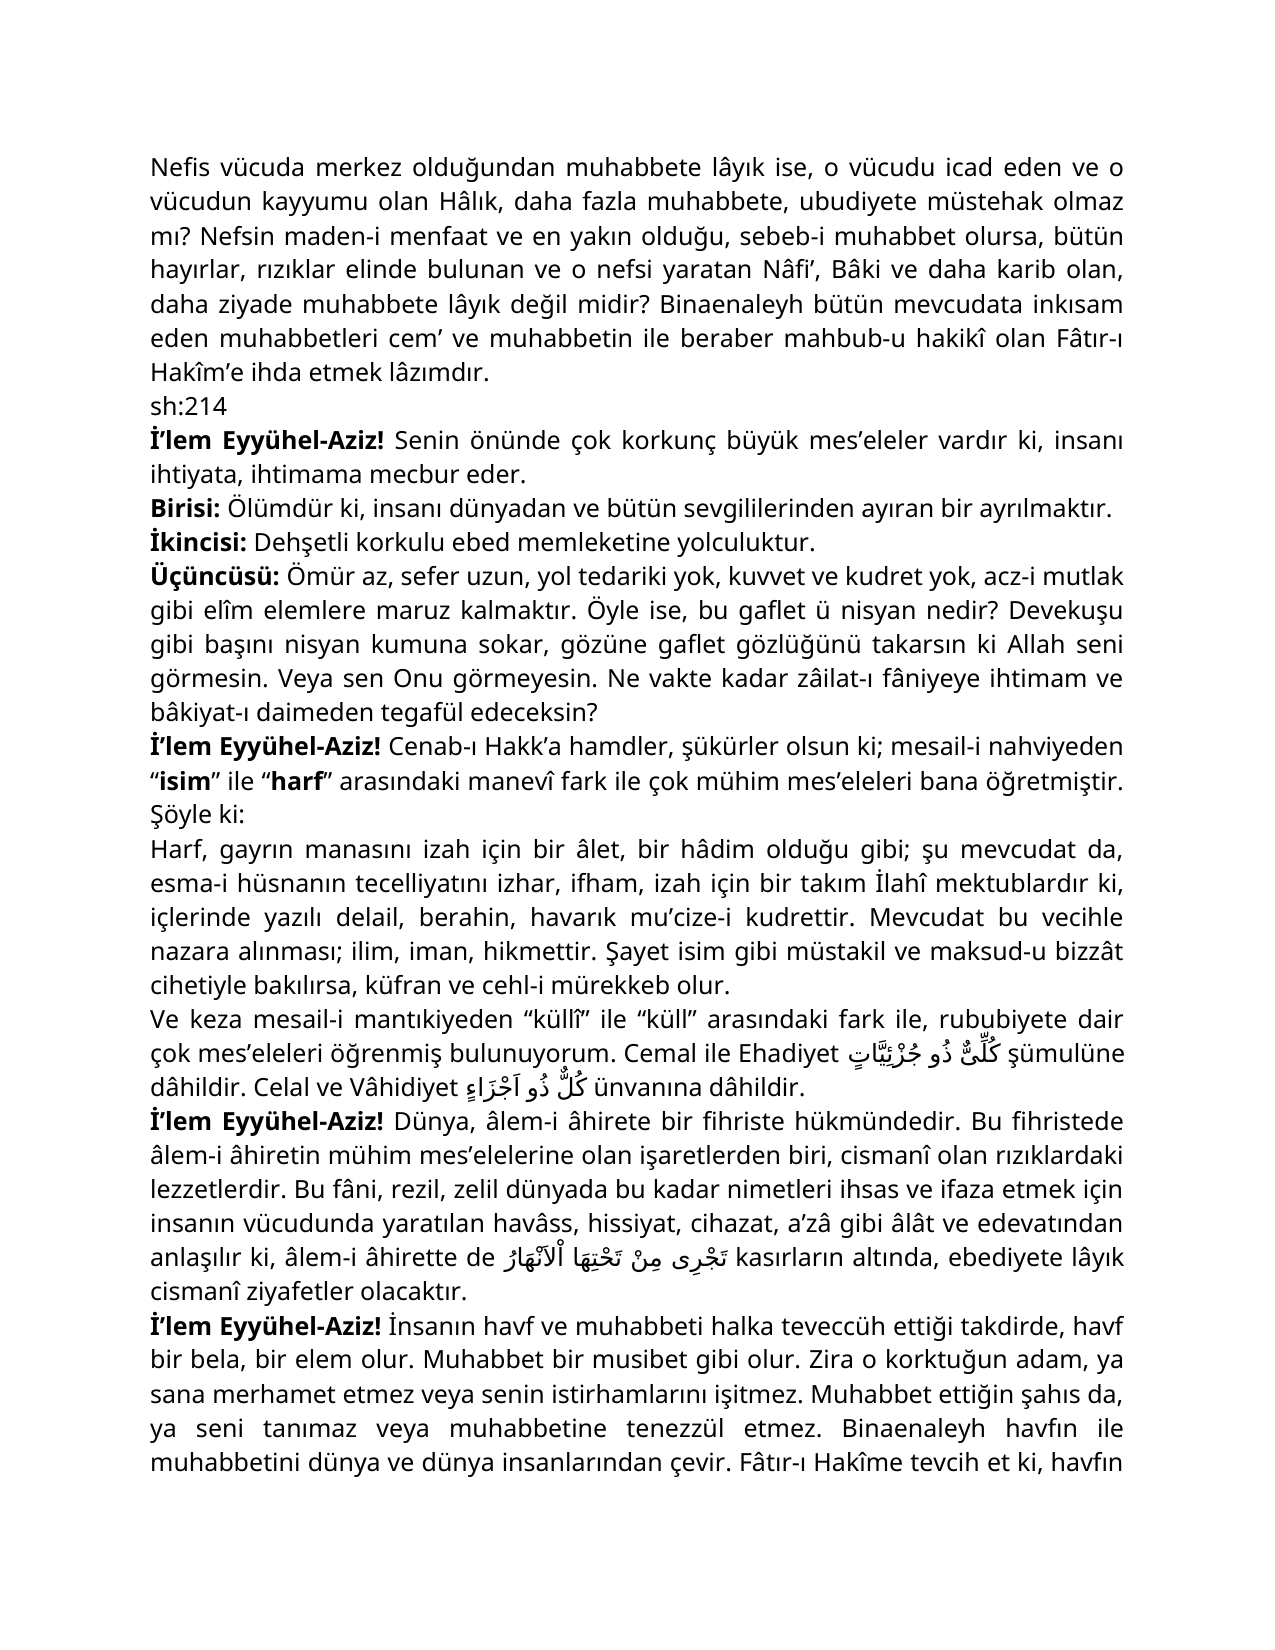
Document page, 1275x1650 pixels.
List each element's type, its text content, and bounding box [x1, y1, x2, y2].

text İ’lem Eyyühel-Aziz! İnsanın havf ve muhabbeti halka teveccüh ettiği takdirde, havf bir bela, bir elem olur. Muhabbet bir musibet gibi olur. Zira o korktuğun adam, ya sana merhamet etmez veya senin istirhamlarını işitmez. Muhabbet ettiğin şahıs da, ya seni tanımaz veya muhabbetine tenezzül etmez. Binaenaleyh havfın ile muhabbetini dünya ve dünya insanlarından çevir. Fâtır-ı Hakîme tevcih et ki, havfın [150, 1308, 1125, 1478]
text Üçüncüsü: Ömür az, sefer uzun, yol tedariki yok, kuvvet ve kudret yok, acz-i mutlak gibi elîm elemlere maruz kalmaktır. Öyle ise, bu gaflet ü nisyan nedir? Devekuşu gibi başını nisyan kumuna sokar, gözüne gaflet gözlüğünü takarsın ki Allah seni görmesin. Veya sen Onu görmeyesin. Ne vakte kadar zâilat-ı fâniyeye ihtimam ve bâkiyat-ı daimeden tegafül edeceksin? [150, 559, 1125, 729]
text Nefis vücuda merkez olduğundan muhabbete lâyık ise, o vücudu icad eden ve o vücudun kayyumu olan Hâlık, daha fazla muhabbete, ubudiyete müstehak olmaz mı? Nefsin maden-i menfaat ve en yakın olduğu, sebeb-i muhabbet olursa, bütün hayırlar, rızıklar elinde bulunan ve o nefsi yaratan Nâfi’, Bâki ve daha karib olan, daha ziyade muhabbete lâyık değil midir? Binaenaleyh bütün mevcudata inkısam eden muhabbetleri cem’ ve muhabbetin ile beraber mahbub-u hakikî olan Fâtır-ı Hakîm’e ihda etmek lâzımdır. [150, 150, 1125, 388]
text İ’lem Eyyühel-Aziz! Senin önünde çok korkunç büyük mes’eleler vardır ki, insanı ihtiyata, ihtimama mecbur eder. [150, 422, 1125, 491]
text İkincisi: Dehşetli korkulu ebed memleketine yolculuktur. [150, 525, 1125, 559]
text Birisi: Ölümdür ki, insanı dünyadan ve bütün sevgililerinden ayıran bir ayrılmaktır. [150, 491, 1125, 525]
text İ’lem Eyyühel-Aziz! Cenab-ı Hakk’a hamdler, şükürler olsun ki; mesail-i nahviyeden “isim” ile “harf” arasındaki manevî fark ile çok mühim mes’eleleri bana öğretmiştir. Şöyle ki: [150, 729, 1125, 831]
text Ve keza mesail-i mantıkiyeden “küllî” ile “küll” arasındaki fark ile, rububiyete dair çok mes’eleleri öğrenmiş bulunuyorum. Cemal ile Ehadiyet كُلِّىٌّ ذُو جُزْئِيَّاتٍ şümulüne dâhildir. Celal ve Vâhidiyet كُلٌّ ذُو اَجْزَاءٍ ünvanına dâhildir. [150, 1002, 1125, 1104]
text Harf, gayrın manasını izah için bir âlet, bir hâdim olduğu gibi; şu mevcudat da, esma-i hüsnanın tecelliyatını izhar, ifham, izah için bir takım İlahî mektublardır ki, içlerinde yazılı delail, berahin, havarık mu’cize-i kudrettir. Mevcudat bu vecihle nazara alınması; ilim, iman, hikmettir. Şayet isim gibi müstakil ve maksud-u bizzât cihetiyle bakılırsa, küfran ve cehl-i mürekkeb olur. [150, 831, 1125, 1002]
text sh:214 [150, 388, 1125, 422]
text İ’lem Eyyühel-Aziz! Dünya, âlem-i âhirete bir fihriste hükmündedir. Bu fihristede âlem-i âhiretin mühim mes’elelerine olan işaretlerden biri, cismanî olan rızıklardaki lezzetlerdir. Bu fâni, rezil, zelil dünyada bu kadar nimetleri ihsas ve ifaza etmek için insanın vücudunda yaratılan havâss, hissiyat, cihazat, a’zâ gibi âlât ve edevatından anlaşılır ki, âlem-i âhirette de تَجْرِى مِنْ تَحْتِهَا اْلاَنْهَارُ kasırların altında, ebediyete lâyık cismanî ziyafetler olacaktır. [150, 1104, 1125, 1308]
